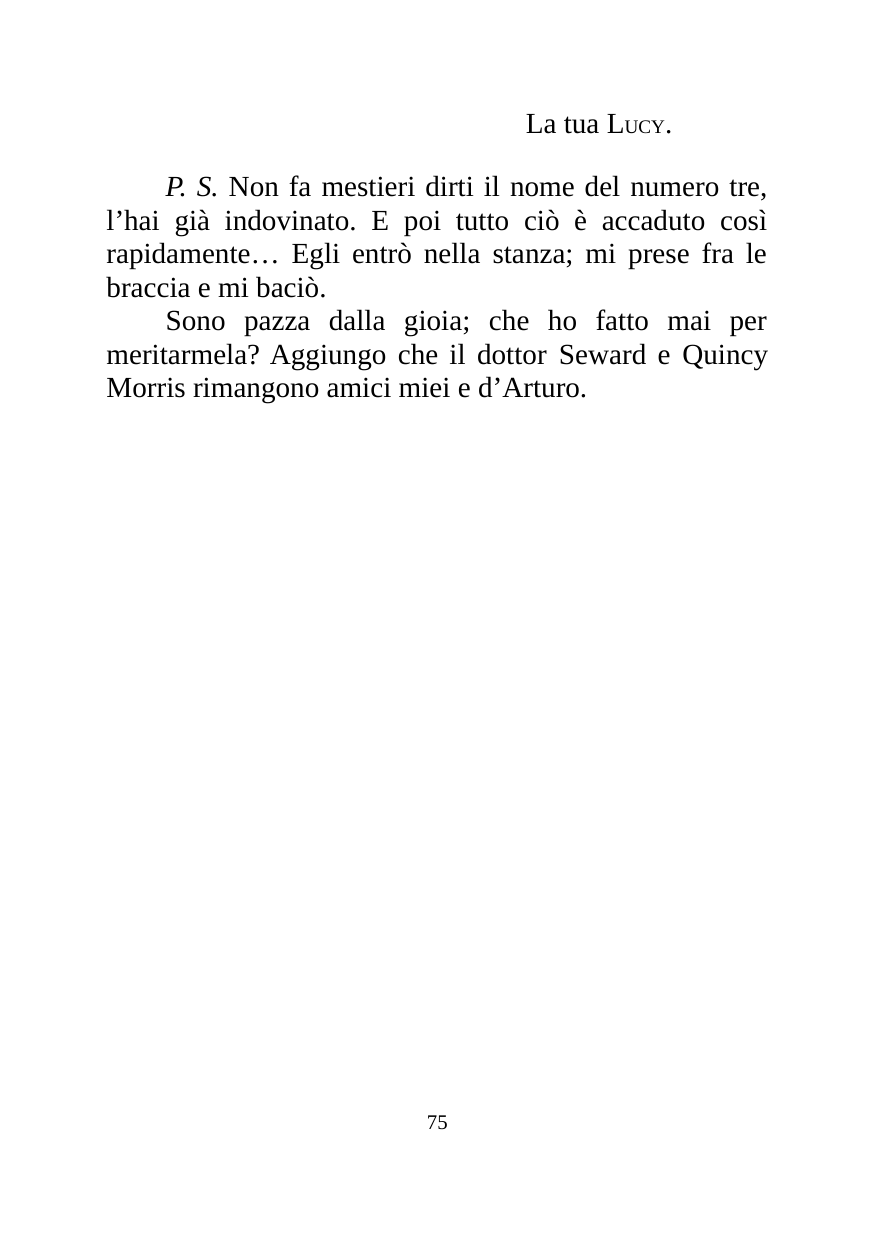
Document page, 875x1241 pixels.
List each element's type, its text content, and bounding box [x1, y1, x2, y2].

text Sono pazza dalla gioia; che ho fatto mai per meritarmela? Aggiungo che il dottor Seward e Quincy Morris rimangono amici miei e d’Arturo. [106, 303, 768, 404]
text La tua Lucy. [106, 106, 768, 140]
text P. S. Non fa mestieri dirti il nome del numero tre, l’hai già indovinato. E poi tutto ciò è accaduto così rapidamente… Egli entrò nella stanza; mi prese fra le braccia e mi baciò. [106, 169, 768, 303]
